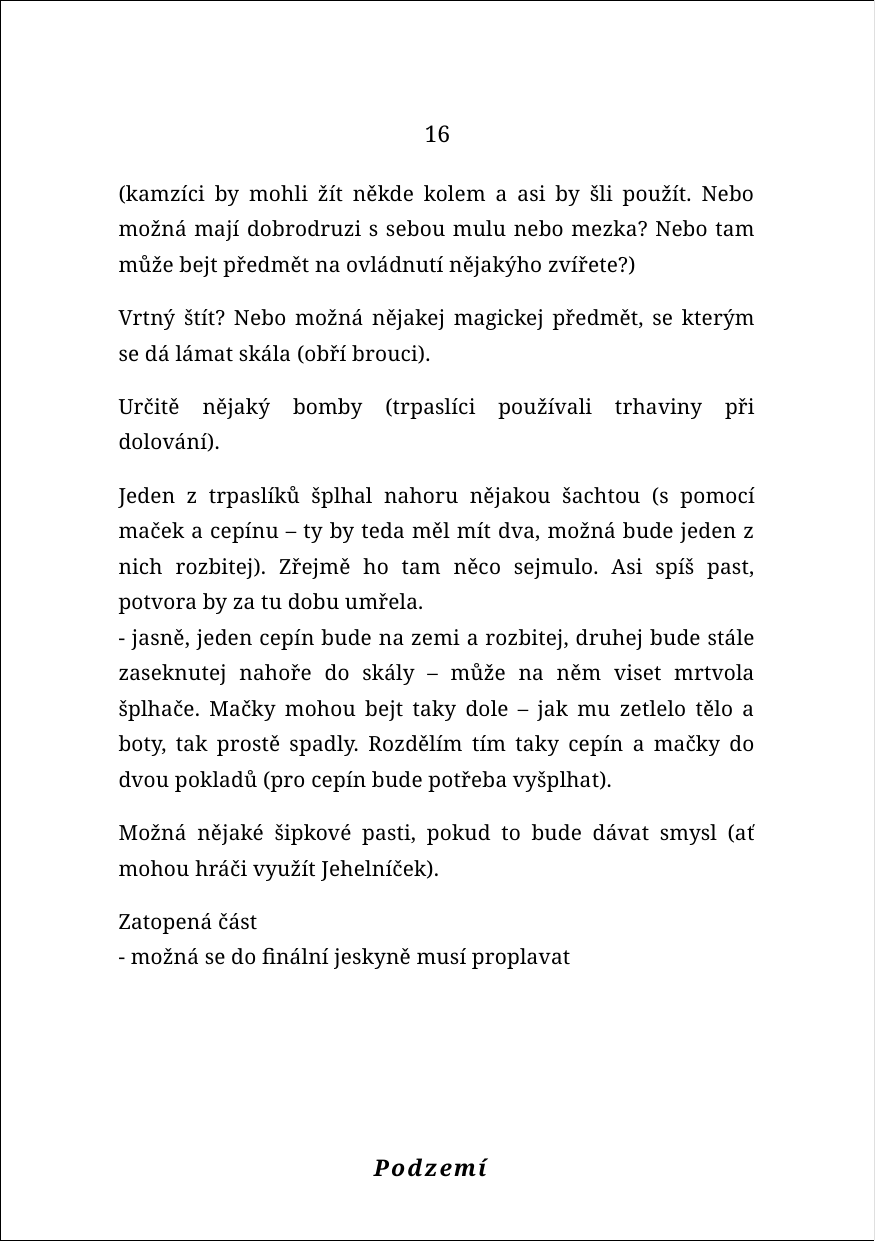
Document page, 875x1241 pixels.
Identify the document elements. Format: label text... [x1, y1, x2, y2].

text (kamzíci by mohli žít někde kolem a asi by šli použít. Nebo možná mají dobrodruzi s sebou mulu nebo mezka? Nebo tam může bejt předmět na ovládnutí nějakýho zvířete?) [118, 179, 756, 278]
text Vrtný štít? Nebo možná nějakej magickej předmět, se kterým se dá lámat skála (obří brouci). [118, 303, 756, 367]
text Možná nějaké šipkové pasti, pokud to bude dávat smysl (ať mohou hráči využít Jehelníček). [118, 818, 756, 882]
text Jeden z trpaslíků šplhal nahoru nějakou šachtou (s pomocí maček a cepínu – ty by teda měl mít dva, možná bude jeden z nich rozbitej). Zřejmě ho tam něco sejmulo. Asi spíš past, potvora by za tu dobu umřela. - jasně, jeden cepín bude na zemi a rozbitej, druhej bude stále zaseknutej nahoře do skály – může na něm viset mrtvola šplhače. Mačky mohou bejt taky dole – jak mu zetlelo tělo a boty, tak prostě spadly. Rozdělím tím taky cepín a mačky do dvou pokladů (pro cepín bude potřeba vyšplhat). [118, 481, 756, 793]
text Určitě nějaký bomby (trpaslíci používali trhaviny při dolování). [118, 392, 756, 456]
text Zatopená část - možná se do finální jeskyně musí proplavat [118, 907, 756, 971]
